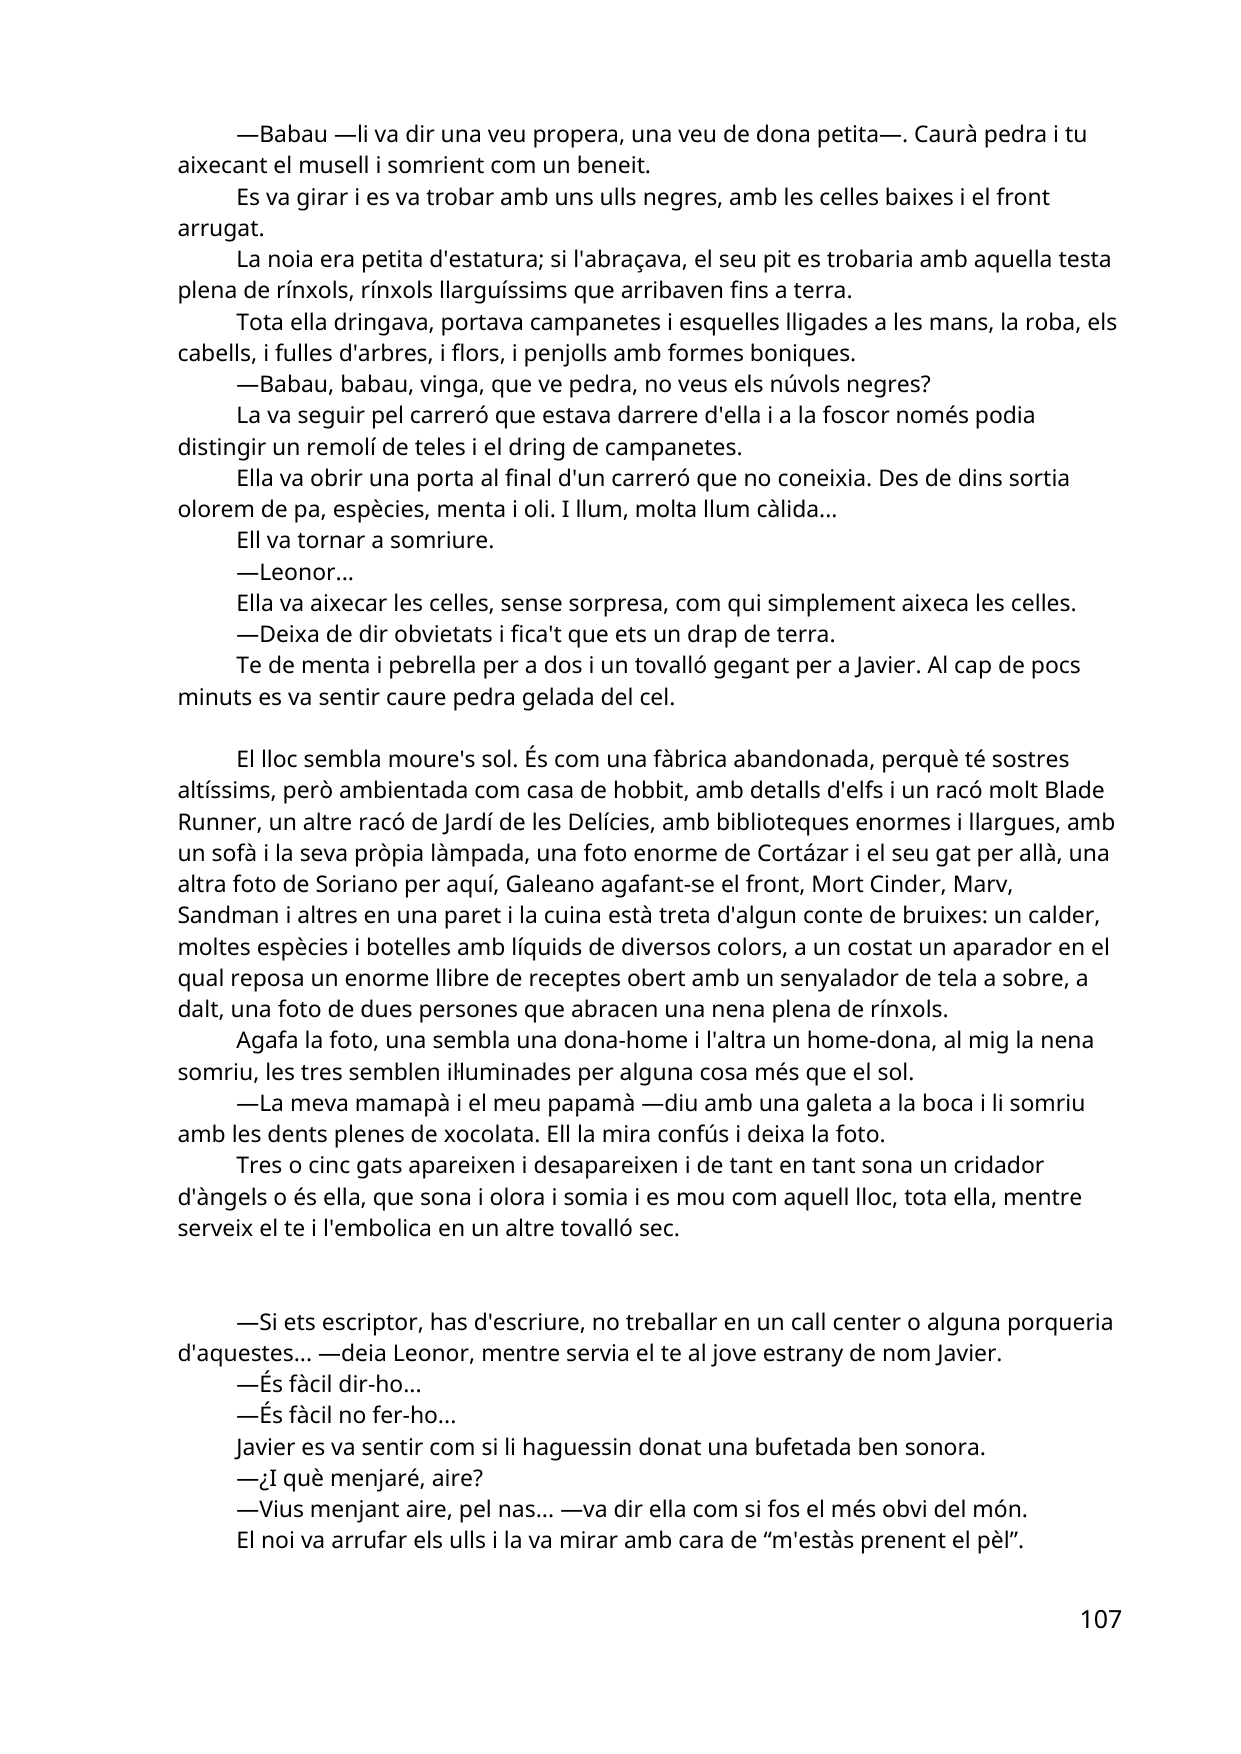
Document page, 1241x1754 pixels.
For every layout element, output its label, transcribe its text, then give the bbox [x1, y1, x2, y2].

text —Vius menjant aire, pel nas... —va dir ella com si fos el més obvi del món. [177, 1493, 1122, 1524]
text —La meva mamapà i el meu papamà —diu amb una galeta a la boca i li somriu amb les dents plenes de xocolata. Ell la mira confús i deixa la foto. [177, 1087, 1122, 1149]
text —¿I què menjaré, aire? [177, 1462, 1122, 1493]
text Tota ella dringava, portava campanetes i esquelles lligades a les mans, la roba, els cabells, i fulles d'arbres, i flors, i penjolls amb formes boniques. [177, 306, 1122, 368]
text —Si ets escriptor, has d'escriure, no treballar en un call center o alguna porqueria d'aquestes... —deia Leonor, mentre servia el te al jove estrany de nom Javier. [177, 1306, 1122, 1368]
text —Deixa de dir obvietats i fica't que ets un drap de terra. [177, 618, 1122, 649]
text La va seguir pel carreró que estava darrere d'ella i a la foscor només podia distingir un remolí de teles i el dring de campanetes. [177, 399, 1122, 462]
text El lloc sembla moure's sol. És com una fàbrica abandonada, perquè té sostres altíssims, però ambientada com casa de hobbit, amb detalls d'elfs i un racó molt Blade Runner, un altre racó de Jardí de les Delícies, amb biblioteques enormes i llargues, amb un sofà i la seva pròpia làmpada, una foto enorme de Cortázar i el seu gat per allà, una altra foto de Soriano per aquí, Galeano agafant-se el front, Mort Cinder, Marv, Sandman i altres en una paret i la cuina està treta d'algun conte de bruixes: un calder, moltes espècies i botelles amb líquids de diversos colors, a un costat un aparador en el qual reposa un enorme llibre de receptes obert amb un senyalador de tela a sobre, a dalt, una foto de dues persones que abracen una nena plena de rínxols. [177, 743, 1122, 1024]
text Tres o cinc gats apareixen i desapareixen i de tant en tant sona un cridador d'àngels o és ella, que sona i olora i somia i es mou com aquell lloc, tota ella, mentre serveix el te i l'embolica en un altre tovalló sec. [177, 1149, 1122, 1243]
text —Leonor... [177, 556, 1122, 587]
text Agafa la foto, una sembla una dona-home i l'altra un home-dona, al mig la nena somriu, les tres semblen il·luminades per alguna cosa més que el sol. [177, 1024, 1122, 1087]
text Ella va aixecar les celles, sense sorpresa, com qui simplement aixeca les celles. [177, 587, 1122, 618]
text La noia era petita d'estatura; si l'abraçava, el seu pit es trobaria amb aquella testa plena de rínxols, rínxols llarguíssims que arribaven fins a terra. [177, 243, 1122, 306]
text —És fàcil dir-ho... [177, 1368, 1122, 1399]
text —És fàcil no fer-ho... [177, 1399, 1122, 1431]
text Es va girar i es va trobar amb uns ulls negres, amb les celles baixes i el front arrugat. [177, 181, 1122, 243]
text —Babau —li va dir una veu propera, una veu de dona petita—. Caurà pedra i tu aixecant el musell i somrient com un beneit. [177, 118, 1122, 181]
text Ell va tornar a somriure. [177, 524, 1122, 556]
text El noi va arrufar els ulls i la va mirar amb cara de “m'estàs prenent el pèl”. [177, 1524, 1122, 1556]
text Te de menta i pebrella per a dos i un tovalló gegant per a Javier. Al cap de pocs minuts es va sentir caure pedra gelada del cel. [177, 649, 1122, 712]
text Javier es va sentir com si li haguessin donat una bufetada ben sonora. [177, 1431, 1122, 1462]
text —Babau, babau, vinga, que ve pedra, no veus els núvols negres? [177, 368, 1122, 399]
text Ella va obrir una porta al final d'un carreró que no coneixia. Des de dins sortia olorem de pa, espècies, menta i oli. I llum, molta llum càlida... [177, 462, 1122, 524]
